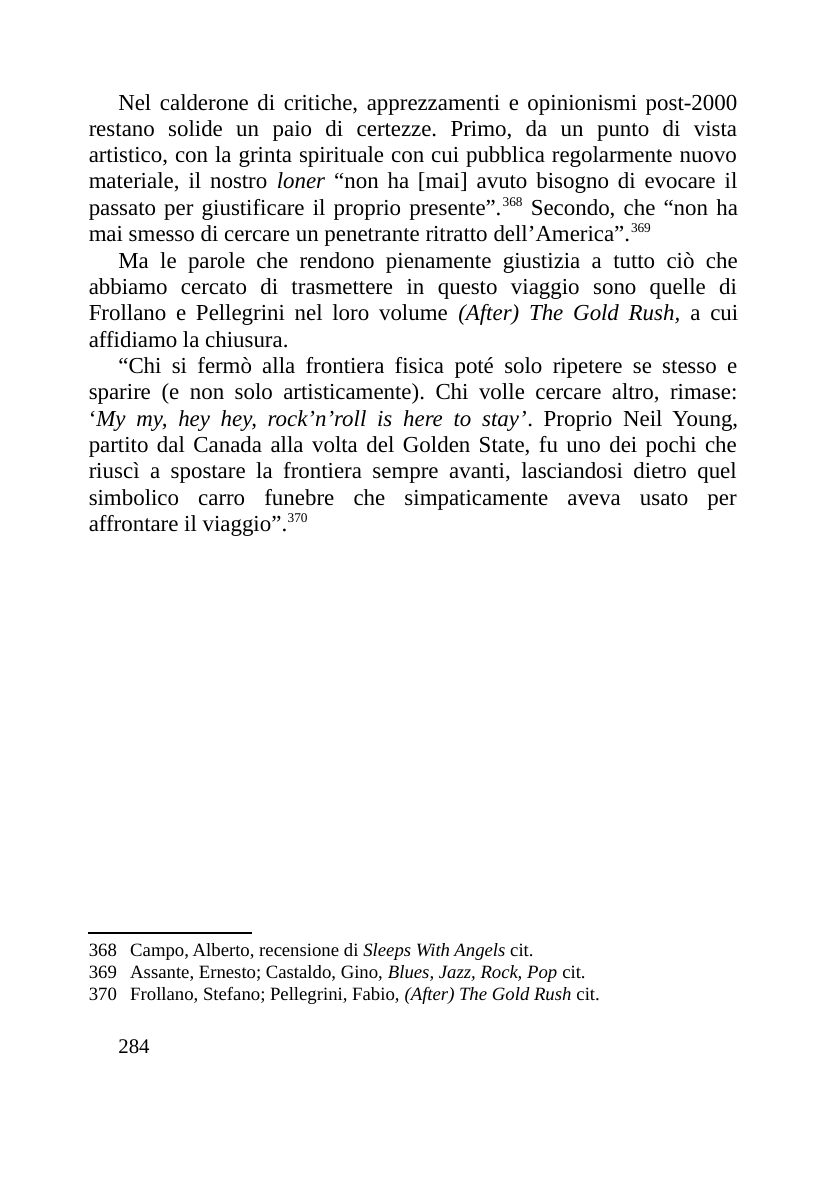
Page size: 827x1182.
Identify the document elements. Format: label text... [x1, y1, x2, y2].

text “Chi si fermò alla frontiera fisica poté solo ripetere se stesso e sparire (e non solo artisticamente). Chi volle cercare altro, rimase: ‘My my, hey hey, rock’n’roll is here to stay’. Proprio Neil Young, partito dal Canada alla volta del Golden State, fu uno dei pochi che riuscì a spostare la frontiera sempre avanti, lasciandosi dietro quel simbolico carro funebre che simpaticamente aveva usato per affrontare il viaggio”. [88, 352, 738, 537]
text Frollano, Stefano; Pellegrini, Fabio, (After) The Gold Rush cit. [88, 982, 738, 1004]
text Nel calderone di critiche, apprezzamenti e opinionismi post-2000 restano solide un paio di certezze. Primo, da un punto di vista artistico, con la grinta spirituale con cui pubblica regolarmente nuovo materiale, il nostro loner “non ha [mai] avuto bisogno di evocare il passato per giustificare il proprio presente”. Secondo, che “non ha mai smesso di cercare un penetrante ritratto dell’America”. [88, 88, 738, 247]
text Assante, Ernesto; Castaldo, Gino, Blues, Jazz, Rock, Pop cit. [88, 961, 738, 982]
text Ma le parole che rendono pienamente giustizia a tutto ciò che abbiamo cercato di trasmettere in questo viaggio sono quelle di Frollano e Pellegrini nel loro volume (After) The Gold Rush, a cui affidiamo la chiusura. [88, 247, 738, 352]
text Campo, Alberto, recensione di Sleeps With Angels cit. [88, 939, 738, 961]
